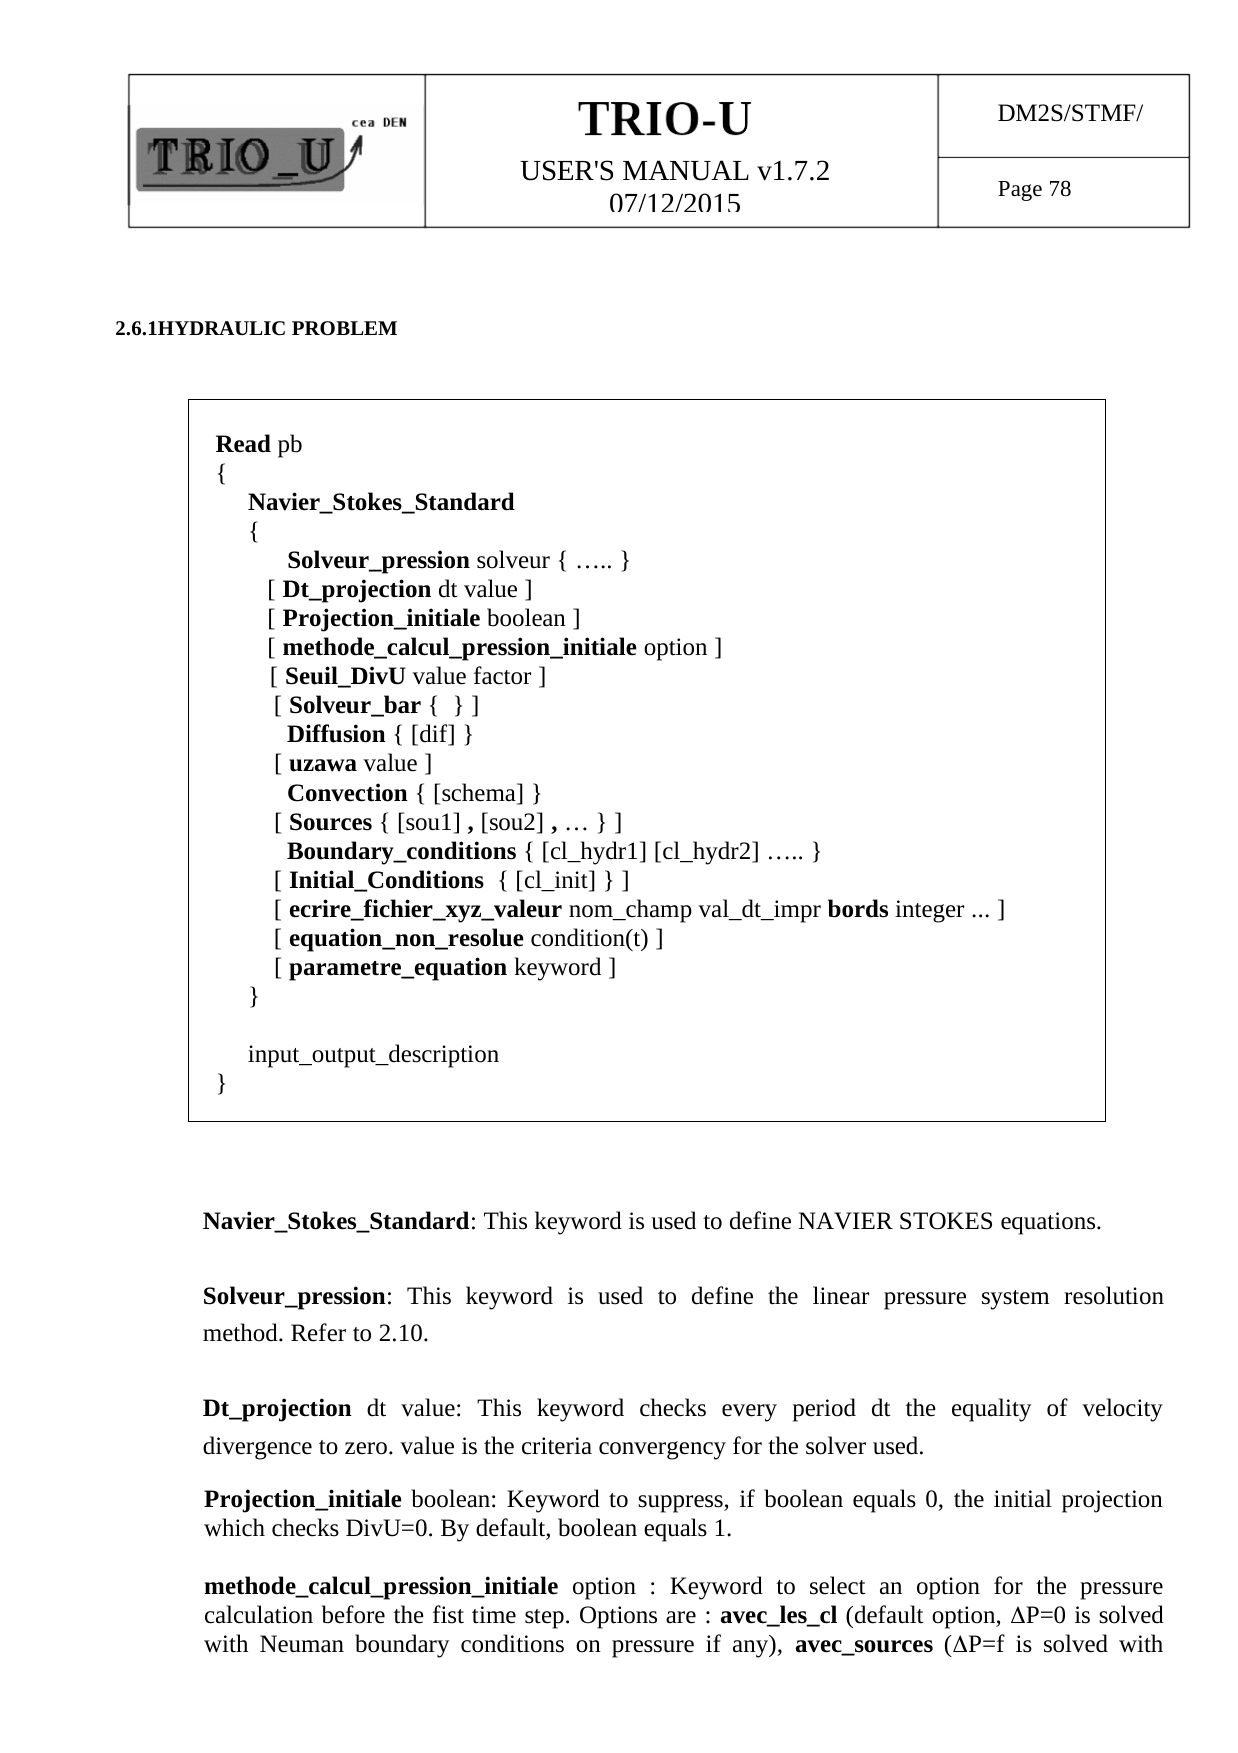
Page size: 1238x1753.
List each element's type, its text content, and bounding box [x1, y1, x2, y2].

text methode_calcul_pression_initiale option : Keyword to select an option for the pressure calculation before the fist time step. Options are : avec_les_cl (default option, P=0 is solved with Neuman boundary conditions on pressure if any), avec_sources (P=f is solved with [204, 1571, 1164, 1658]
text Solveur_pression: This keyword is used to define the linear pressure system resolution method. Refer to 2.10. [203, 1272, 1165, 1347]
text Dt_projection dt value: This keyword checks every period dt the equality of velocity divergence to zero. value is the criteria convergency for the solver used. [203, 1385, 1165, 1460]
subtitle HYDRAULIC PROBLEM [115, 316, 1164, 340]
text Projection_initiale boolean: Keyword to suppress, if boolean equals 0, the initial projection which checks DivU=0. By default, boolean equals 1. [204, 1484, 1164, 1542]
text Navier_Stokes_Standard: This keyword is used to define NAVIER STOKES equations. [203, 1197, 1165, 1235]
table_header Read pb { Navier_Stokes_Standard { Solveur_pression solveur { ….. } [ Dt_projection dt value ] [ Projection_initiale boolean ] [ methode_calcul_pression_initiale option ] [ Seuil_DivU value factor ] [ Solveur_bar { } ] Diffusion { [dif] } [ uzawa value ] Convection { [schema] } [ Sources { [sou1] , [sou2] , … } ] Boundary_conditions { [cl_hydr1] [cl_hydr2] ….. } [ Initial_Conditions { [cl_init] } ] [ ecrire_fichier_xyz_valeur nom_champ val_dt_impr bords integer ... ] [ equation_non_resolue condition(t) ] [ parametre_equation keyword ] } input_output_description } [189, 400, 1105, 1121]
